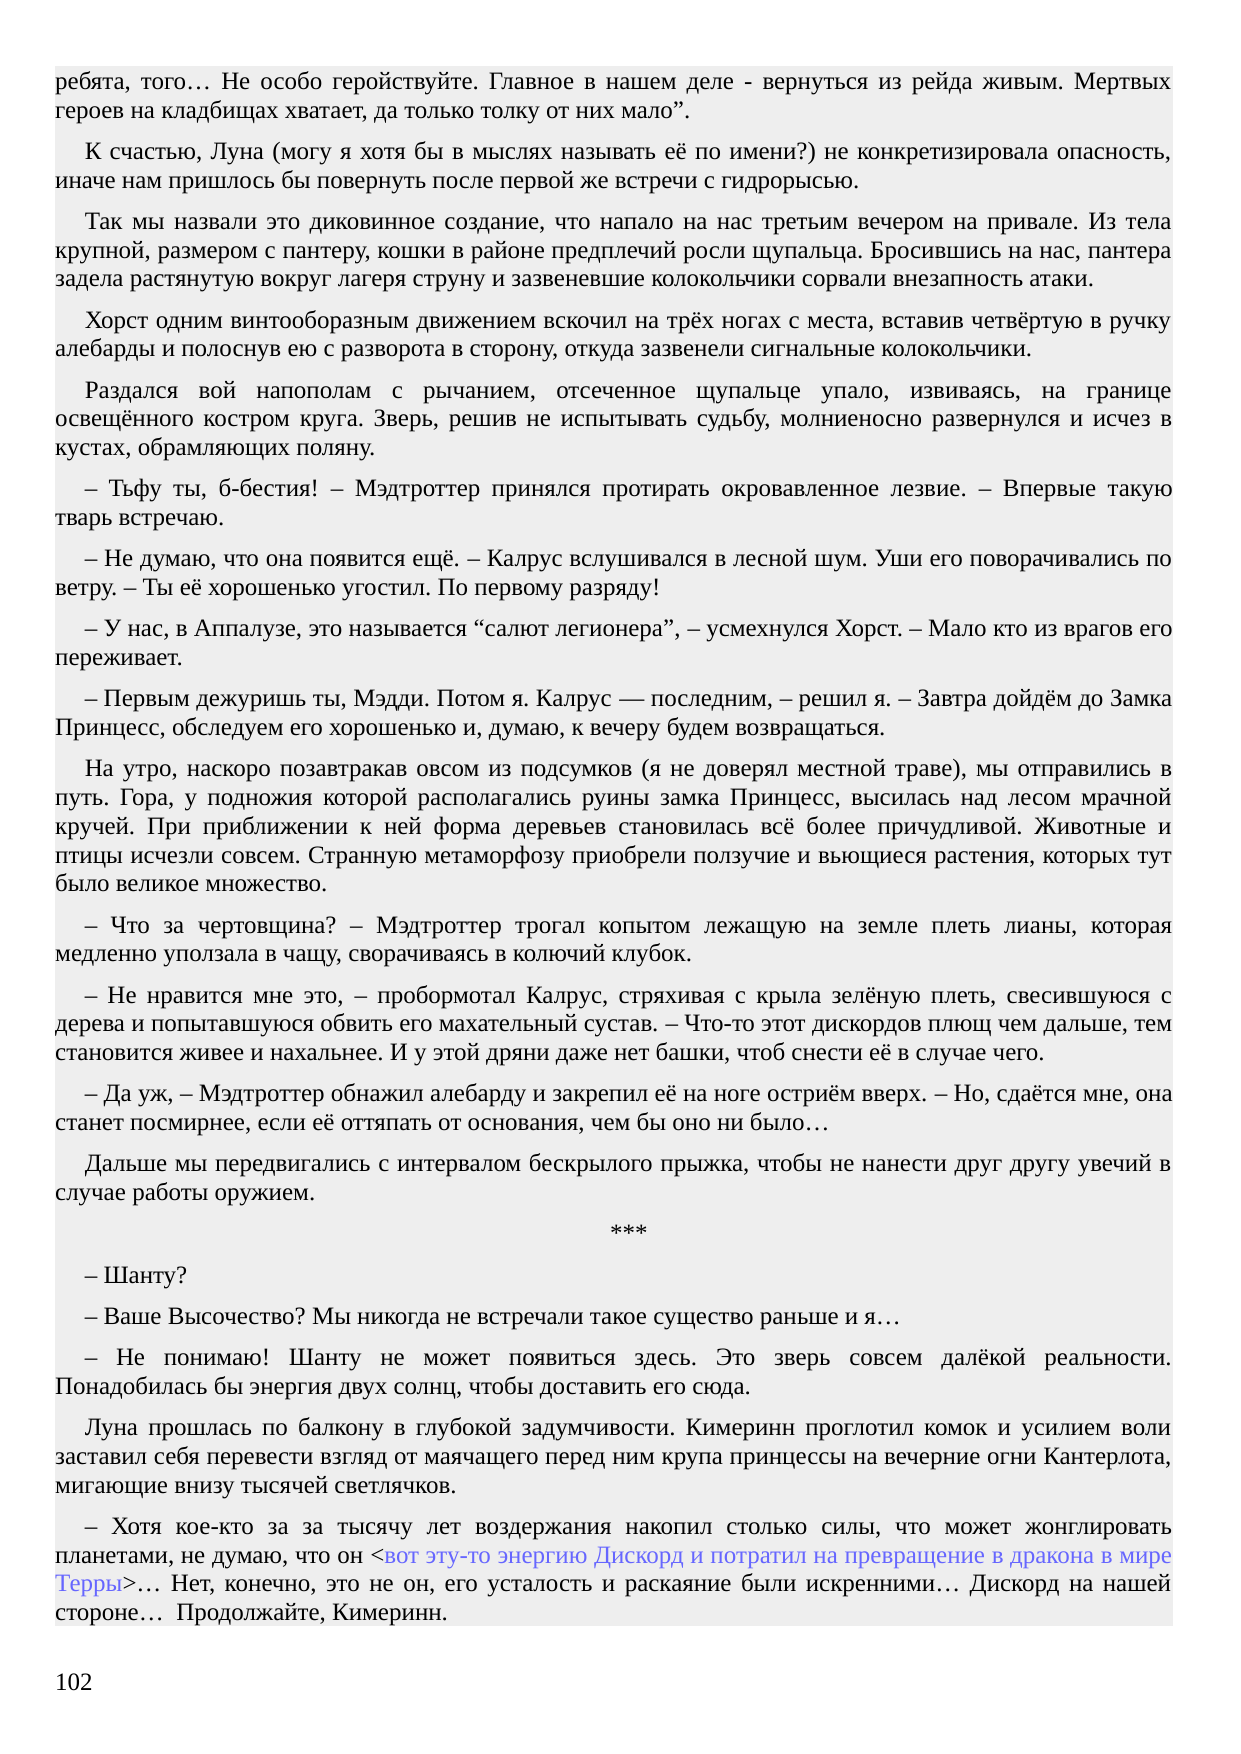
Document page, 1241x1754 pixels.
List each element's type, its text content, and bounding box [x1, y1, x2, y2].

text – Хотя кое-кто за за тысячу лет воздержания накопил столько силы, что может жонглировать планетами, не думаю, что он <вот эту-то энергию Дискорд и потратил на превращение в дракона в мире Терры>… Нет, конечно, это не он, его усталость и раскаяние были искренними… Дискорд на нашей стороне… Продолжайте, Кимеринн. [55, 1511, 1173, 1626]
text Так мы назвали это диковинное создание, что напало на нас третьим вечером на привале. Из тела крупной, размером с пантеру, кошки в районе предплечий росли щупальца. Бросившись на нас, пантера задела растянутую вокруг лагеря струну и зазвеневшие колокольчики сорвали внезапность атаки. [55, 206, 1173, 292]
text К счастью, Луна (могу я хотя бы в мыслях называть её по имени?) не конкретизировала опасность, иначе нам пришлось бы повернуть после первой же встречи с гидрорысью. [55, 136, 1173, 193]
text На утро, наскоро позавтракав овсом из подсумков (я не доверял местной траве), мы отправились в путь. Гора, у подножия которой располагались руины замка Принцесс, высилась над лесом мрачной кручей. При приближении к ней форма деревьев становилась всё более причудливой. Животные и птицы исчезли совсем. Странную метаморфозу приобрели ползучие и вьющиеся растения, которых тут было великое множество. [55, 753, 1173, 897]
text – Не понимаю! Шанту не может появиться здесь. Это зверь совсем далёкой реальности. Понадобилась бы энергия двух солнц, чтобы доставить его сюда. [55, 1342, 1173, 1400]
text *** [55, 1218, 1173, 1247]
text – Не думаю, что она появится ещё. – Калрус вслушивался в лесной шум. Уши его поворачивались по ветру. – Ты её хорошенько угостил. По первому разряду! [55, 543, 1173, 601]
text – Тьфу ты, б-бестия! – Мэдтроттер принялся протирать окровавленное лезвие. – Впервые такую тварь встречаю. [55, 473, 1173, 531]
text Дальше мы передвигались с интервалом бескрылого прыжка, чтобы не нанести друг другу увечий в случае работы оружием. [55, 1148, 1173, 1206]
text – У нас, в Аппалузе, это называется “салют легионера”, – усмехнулся Хорст. – Мало кто из врагов его переживает. [55, 613, 1173, 671]
text Хорст одним винтооборазным движением вскочил на трёх ногах с места, вставив четвёртую в ручку алебарды и полоснув ею с разворота в сторону, откуда зазвенели сигнальные колокольчики. [55, 305, 1173, 362]
text – Ваше Высочество? Мы никогда не встречали такое существо раньше и я… [55, 1301, 1173, 1330]
text – Первым дежуришь ты, Мэдди. Потом я. Калрус — последним, – решил я. – Завтра дойдём до Замка Принцесс, обследуем его хорошенько и, думаю, к вечеру будем возвращаться. [55, 683, 1173, 741]
text – Шанту? [55, 1260, 1173, 1288]
text ребята, того… Не особо геройствуйте. Главное в нашем деле - вернуться из рейда живым. Мертвых героев на кладбищах хватает, да только толку от них мало”. [55, 66, 1173, 123]
text Раздался вой напополам с рычанием, отсеченное щупальце упало, извиваясь, на границе освещённого костром круга. Зверь, решив не испытывать судьбу, молниеносно развернулся и исчез в кустах, обрамляющих поляну. [55, 375, 1173, 461]
text – Что за чертовщина? – Мэдтроттер трогал копытом лежащую на земле плеть лианы, которая медленно уползала в чащу, сворачиваясь в колючий клубок. [55, 910, 1173, 967]
text – Не нравится мне это, – пробормотал Калрус, стряхивая с крыла зелёную плеть, свесившуюся с дерева и попытавшуюся обвить его махательный сустав. – Что-то этот дискордов плющ чем дальше, тем становится живее и нахальнее. И у этой дряни даже нет башки, чтоб снести её в случае чего. [55, 980, 1173, 1066]
text – Да уж, – Мэдтроттер обнажил алебарду и закрепил её на ноге остриём вверх. – Но, сдаётся мне, она станет посмирнее, если её оттяпать от основания, чем бы оно ни было… [55, 1078, 1173, 1136]
text Луна прошлась по балкону в глубокой задумчивости. Кимеринн проглотил комок и усилием воли заставил себя перевести взгляд от маячащего перед ним крупа принцессы на вечерние огни Кантерлота, мигающие внизу тысячей светлячков. [55, 1412, 1173, 1498]
